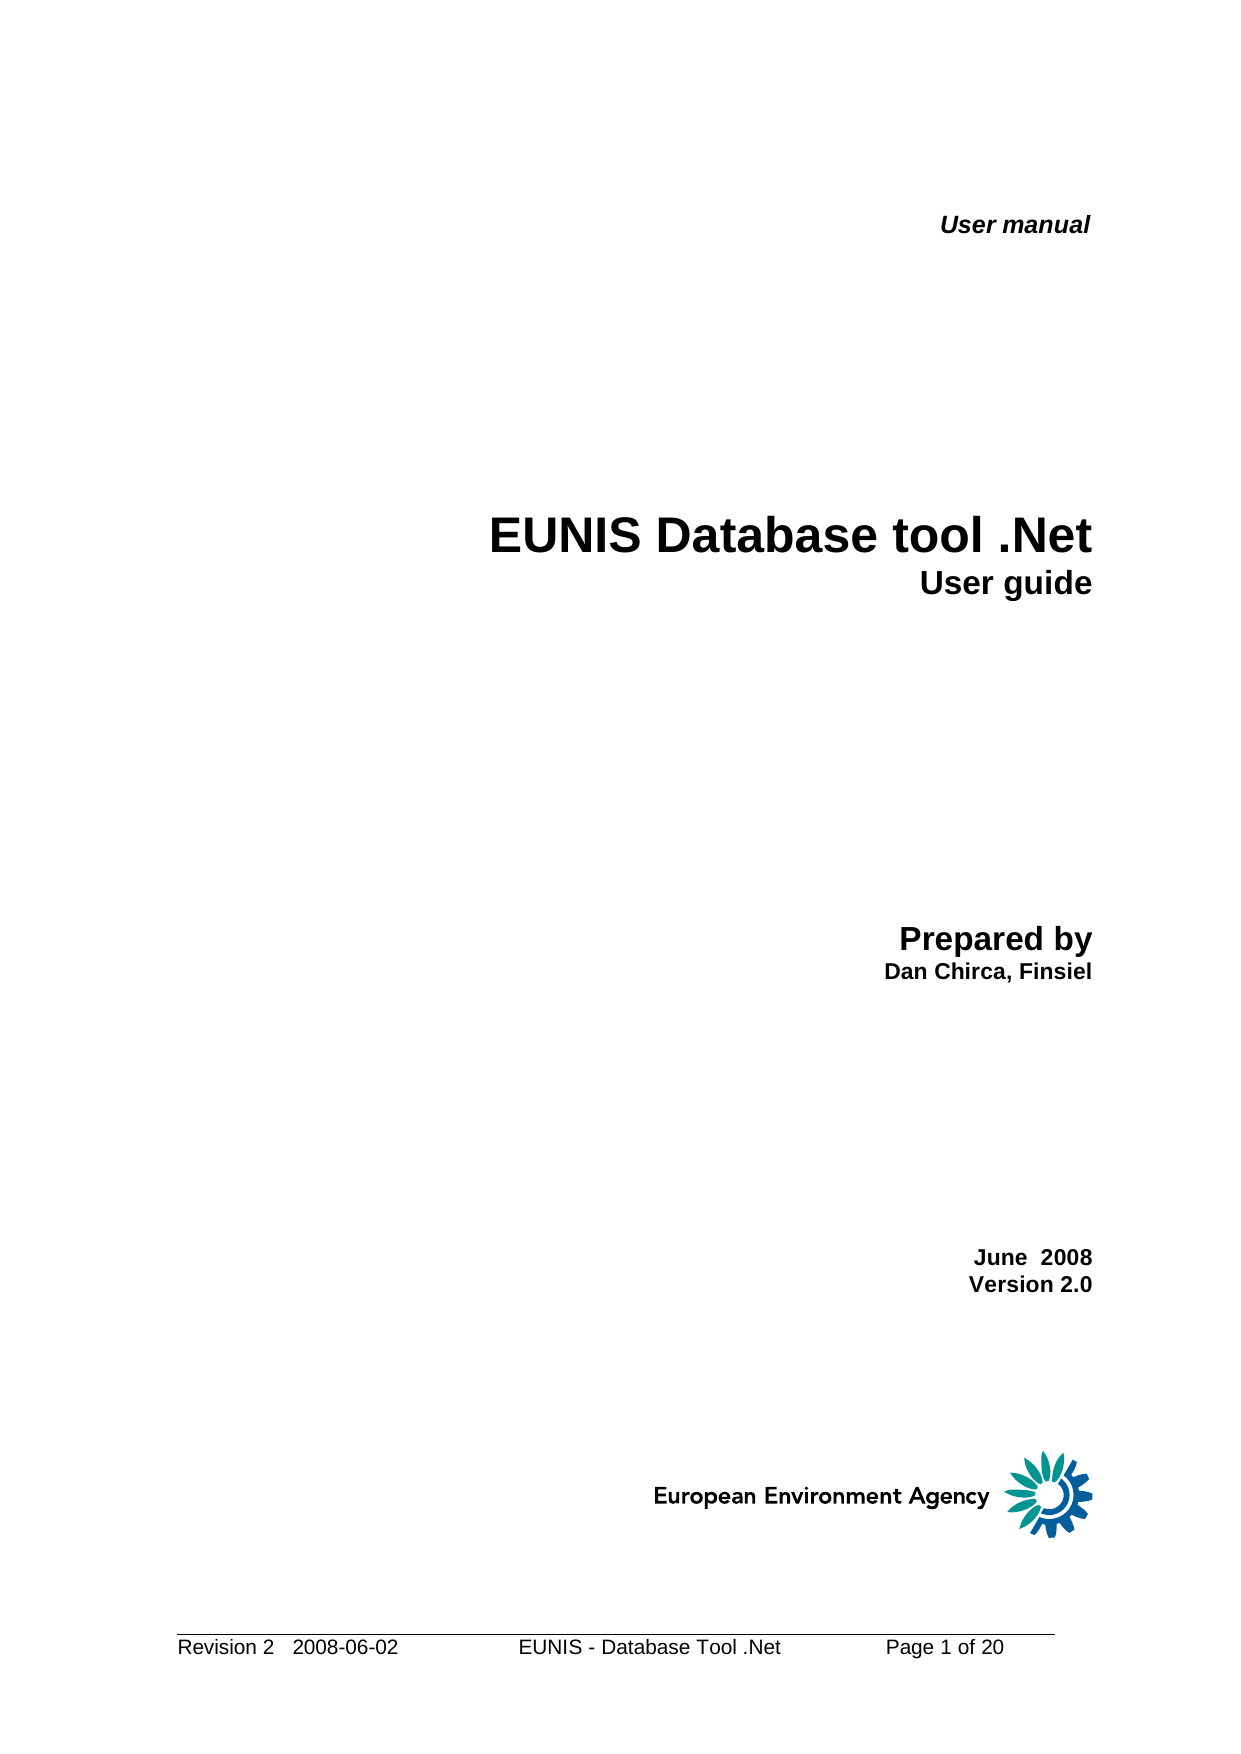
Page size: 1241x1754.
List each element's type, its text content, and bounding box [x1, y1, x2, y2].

title June 2008 [177, 1244, 1092, 1271]
subtitle User guide [177, 563, 1092, 602]
title EUNIS Database tool .Net [177, 506, 1092, 563]
title Version 2.0 [177, 1271, 1092, 1298]
subtitle Prepared by [177, 919, 1092, 957]
title Dan Chirca, Finsiel [177, 957, 1092, 984]
text User manual [177, 210, 1092, 239]
